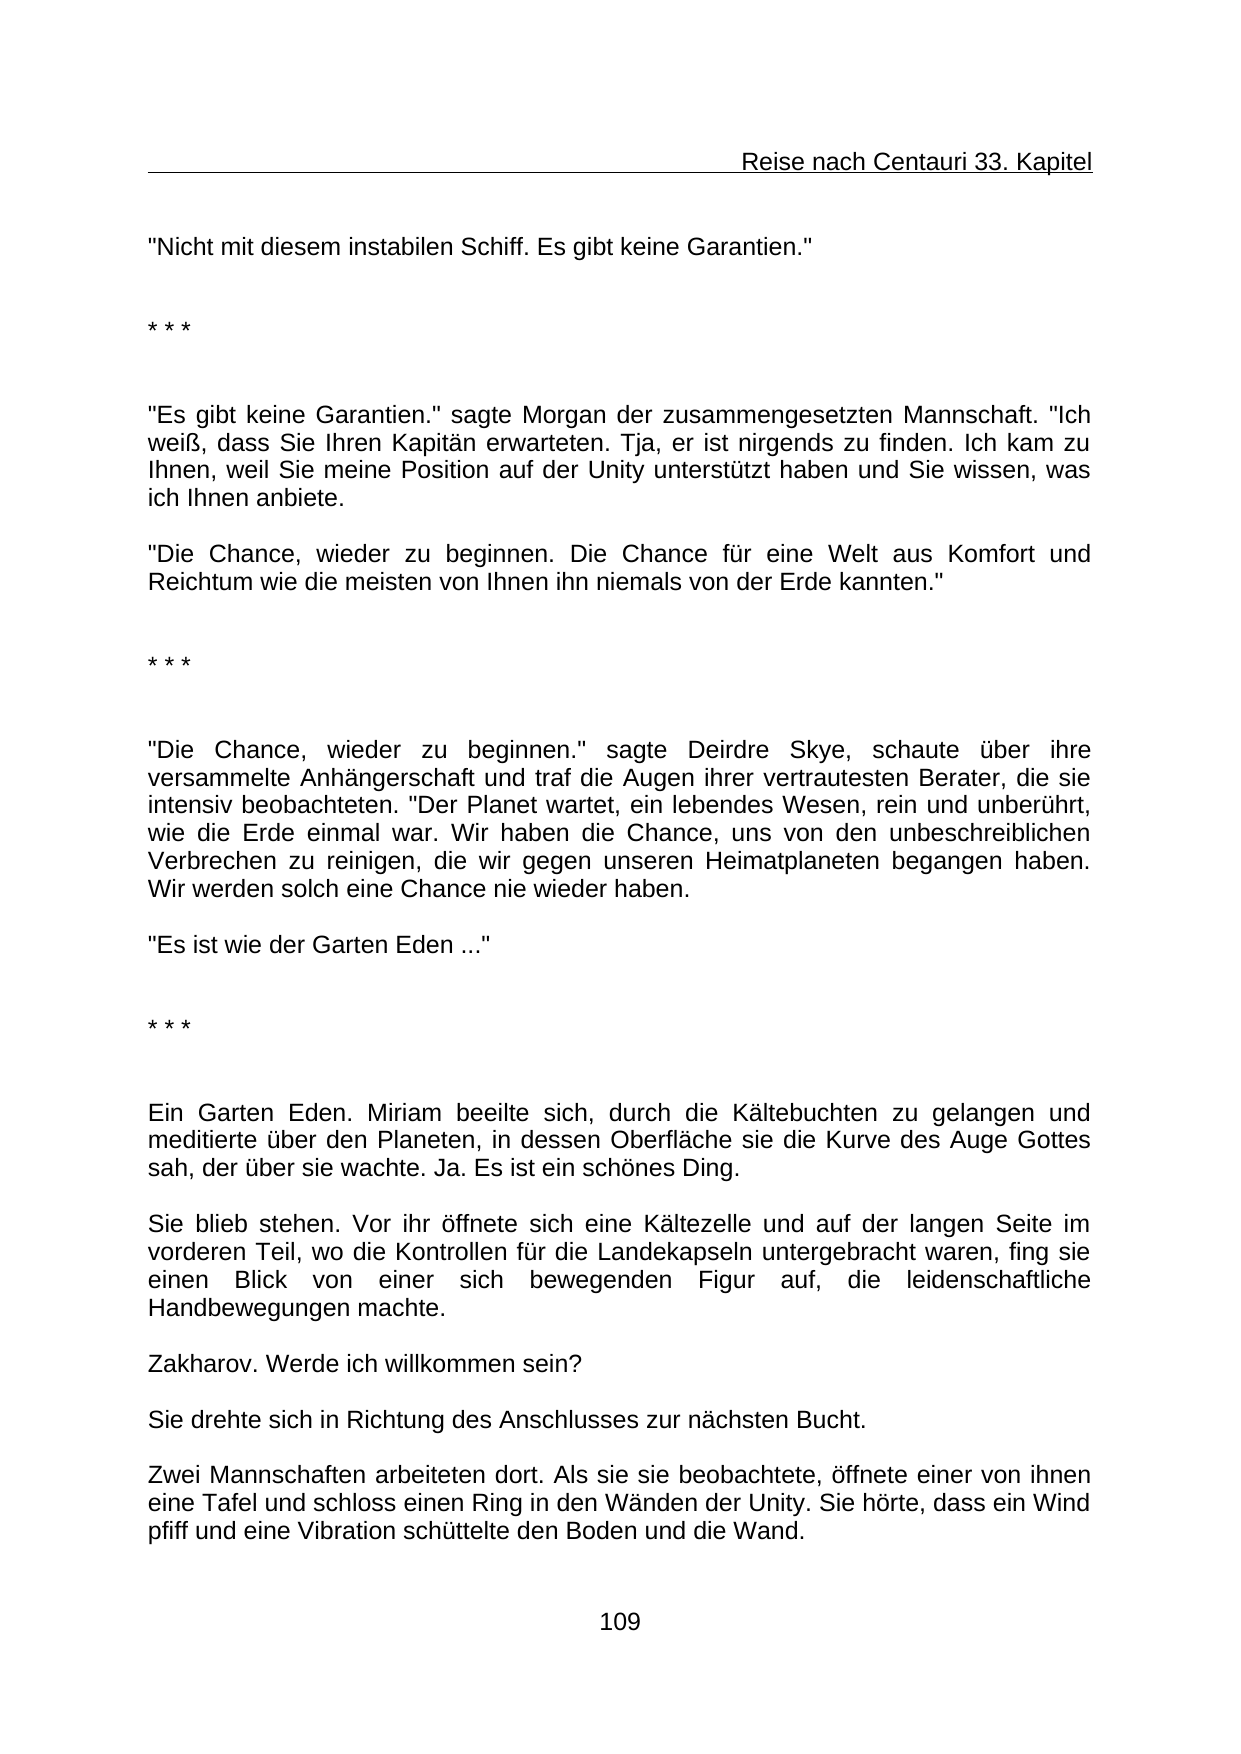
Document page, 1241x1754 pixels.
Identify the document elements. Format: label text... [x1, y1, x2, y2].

text Zakharov. Werde ich willkommen sein? [148, 1349, 1092, 1377]
text Zwei Mannschaften arbeiteten dort. Als sie sie beobachtete, öffnete einer von ihnen eine Tafel und schloss einen Ring in den Wänden der Unity. Sie hörte, dass ein Wind pfiff und eine Vibration schüttelte den Boden und die Wand. [148, 1461, 1092, 1545]
text "Es ist wie der Garten Eden ..." [148, 931, 1092, 959]
text "Es gibt keine Garantien." sagte Morgan der zusammengesetzten Mannschaft. "Ich weiß, dass Sie Ihren Kapitän erwarteten. Tja, er ist nirgends zu finden. Ich kam zu Ihnen, weil Sie meine Position auf der Unity unterstützt haben und Sie wissen, was ich Ihnen anbiete. [148, 400, 1092, 512]
text "Nicht mit diesem instabilen Schiff. Es gibt keine Garantien." [148, 233, 1092, 261]
text "Die Chance, wieder zu beginnen. Die Chance für eine Welt aus Komfort und Reichtum wie die meisten von Ihnen ihn niemals von der Erde kannten." [148, 540, 1092, 596]
text * * * [148, 652, 1092, 679]
text * * * [148, 1014, 1092, 1042]
text Sie drehte sich in Richtung des Anschlusses zur nächsten Bucht. [148, 1405, 1092, 1433]
text Sie blieb stehen. Vor ihr öffnete sich eine Kältezelle und auf der langen Seite im vorderen Teil, wo die Kontrollen für die Landekapseln untergebracht waren, fing sie einen Blick von einer sich bewegenden Figur auf, die leidenschaftliche Handbewegungen machte. [148, 1210, 1092, 1322]
text * * * [148, 317, 1092, 344]
text Ein Garten Eden. Miriam beeilte sich, durch die Kältebuchten zu gelangen und meditierte über den Planeten, in dessen Oberfläche sie die Kurve des Auge Gottes sah, der über sie wachte. Ja. Es ist ein schönes Ding. [148, 1098, 1092, 1182]
text "Die Chance, wieder zu beginnen." sagte Deirdre Skye, schaute über ihre versammelte Anhängerschaft und traf die Augen ihrer vertrautesten Berater, die sie intensiv beobachteten. "Der Planet wartet, ein lebendes Wesen, rein und unberührt, wie die Erde einmal war. Wir haben die Chance, uns von den unbeschreiblichen Verbrechen zu reinigen, die wir gegen unseren Heimatplaneten begangen haben. Wir werden solch eine Chance nie wieder haben. [148, 735, 1092, 903]
